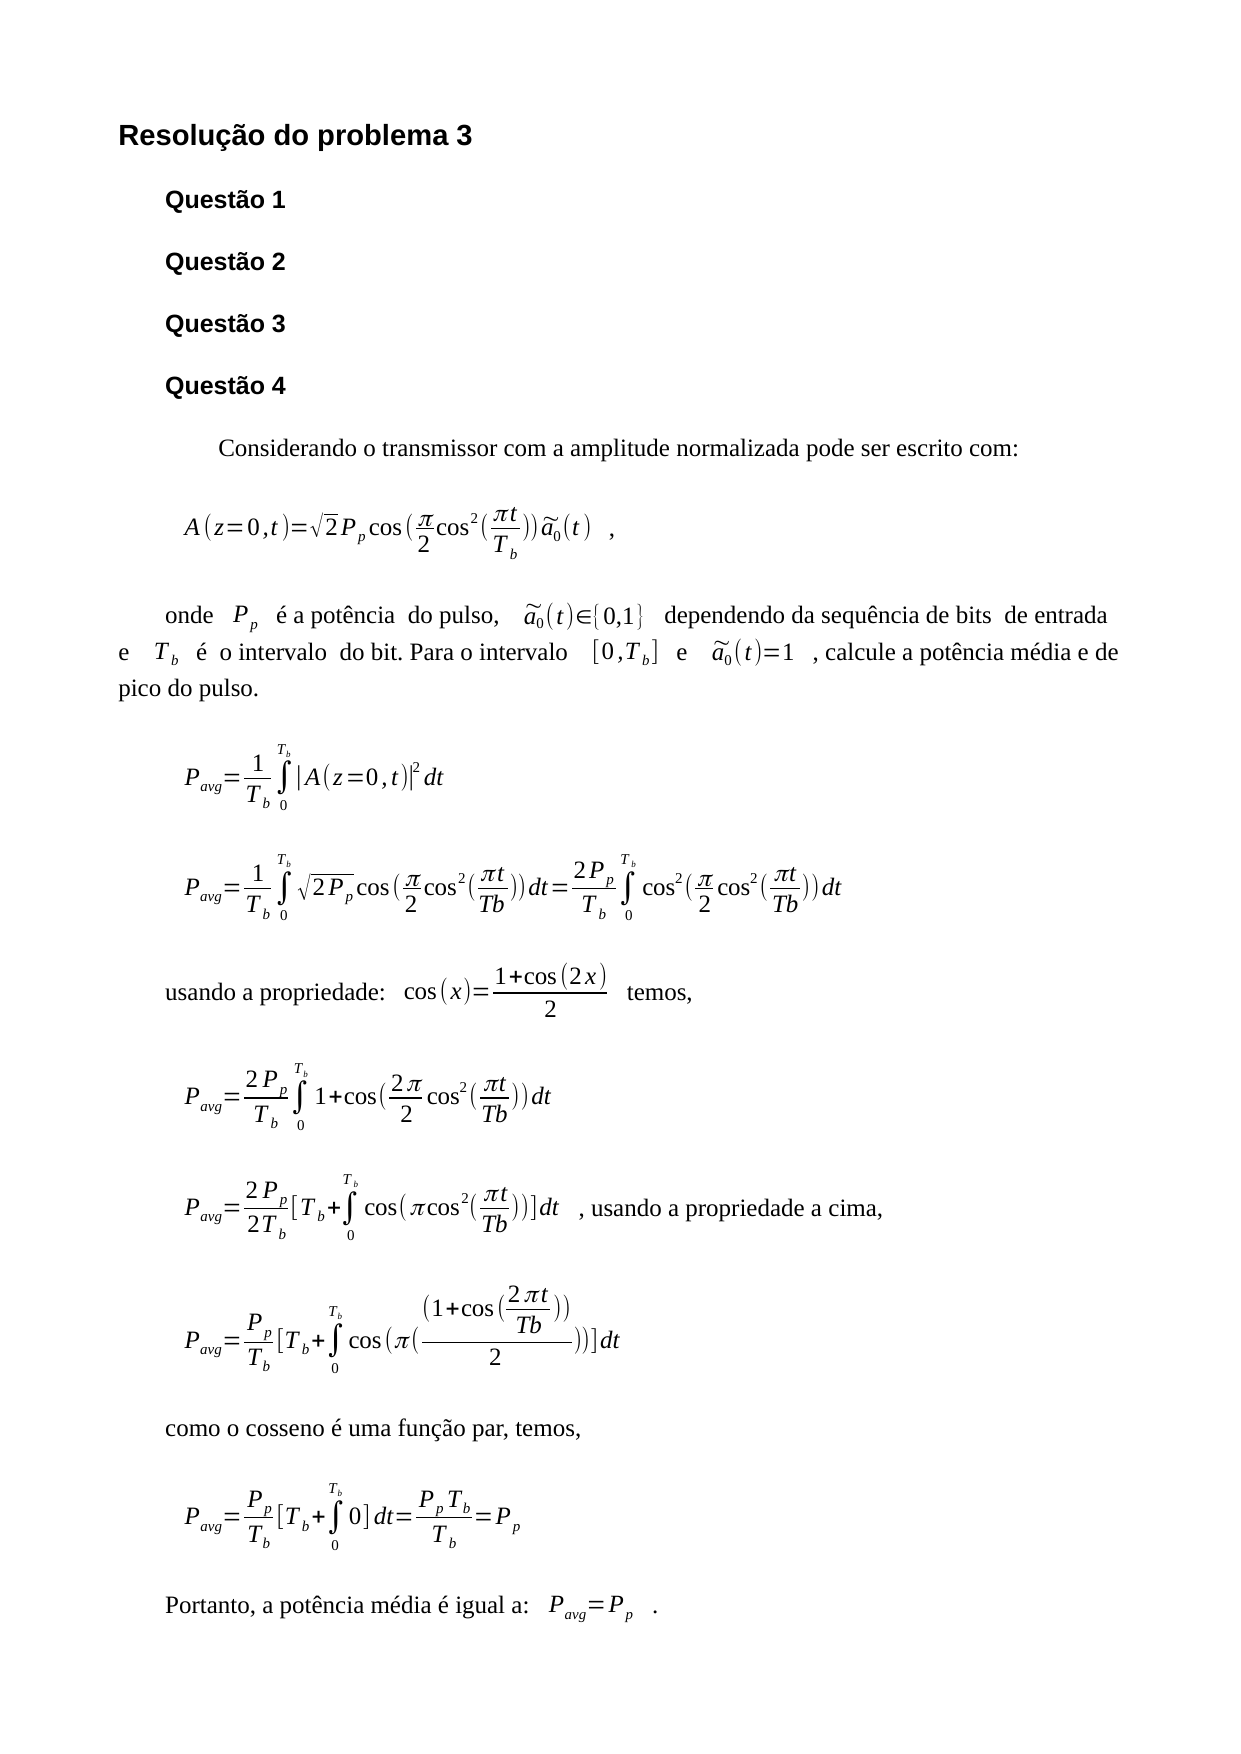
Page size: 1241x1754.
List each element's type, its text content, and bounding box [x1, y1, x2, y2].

subtitle Questão 3 [118, 309, 1122, 338]
text como o cosseno é uma função par, temos, [118, 1413, 1122, 1442]
text , [118, 500, 1122, 562]
subtitle Questão 4 [118, 371, 1122, 400]
text Considerando o transmissor com a amplitude normalizada pode ser escrito com: [118, 433, 1122, 462]
subtitle Resolução do problema 3 [118, 118, 1122, 152]
text usando a propriedade:temos, [118, 961, 1122, 1022]
subtitle Questão 2 [118, 247, 1122, 276]
text ondeé a potência do pulso, dependendo da sequência de bits de entrada e é o intervalo do bit. Para o intervalo e , calcule a potência média e de pico do pulso. [118, 600, 1122, 702]
subtitle Questão 1 [118, 185, 1122, 214]
text , usando a propriedade a cima, [118, 1170, 1122, 1243]
text Portanto, a potência média é igual a:. [118, 1590, 1122, 1622]
